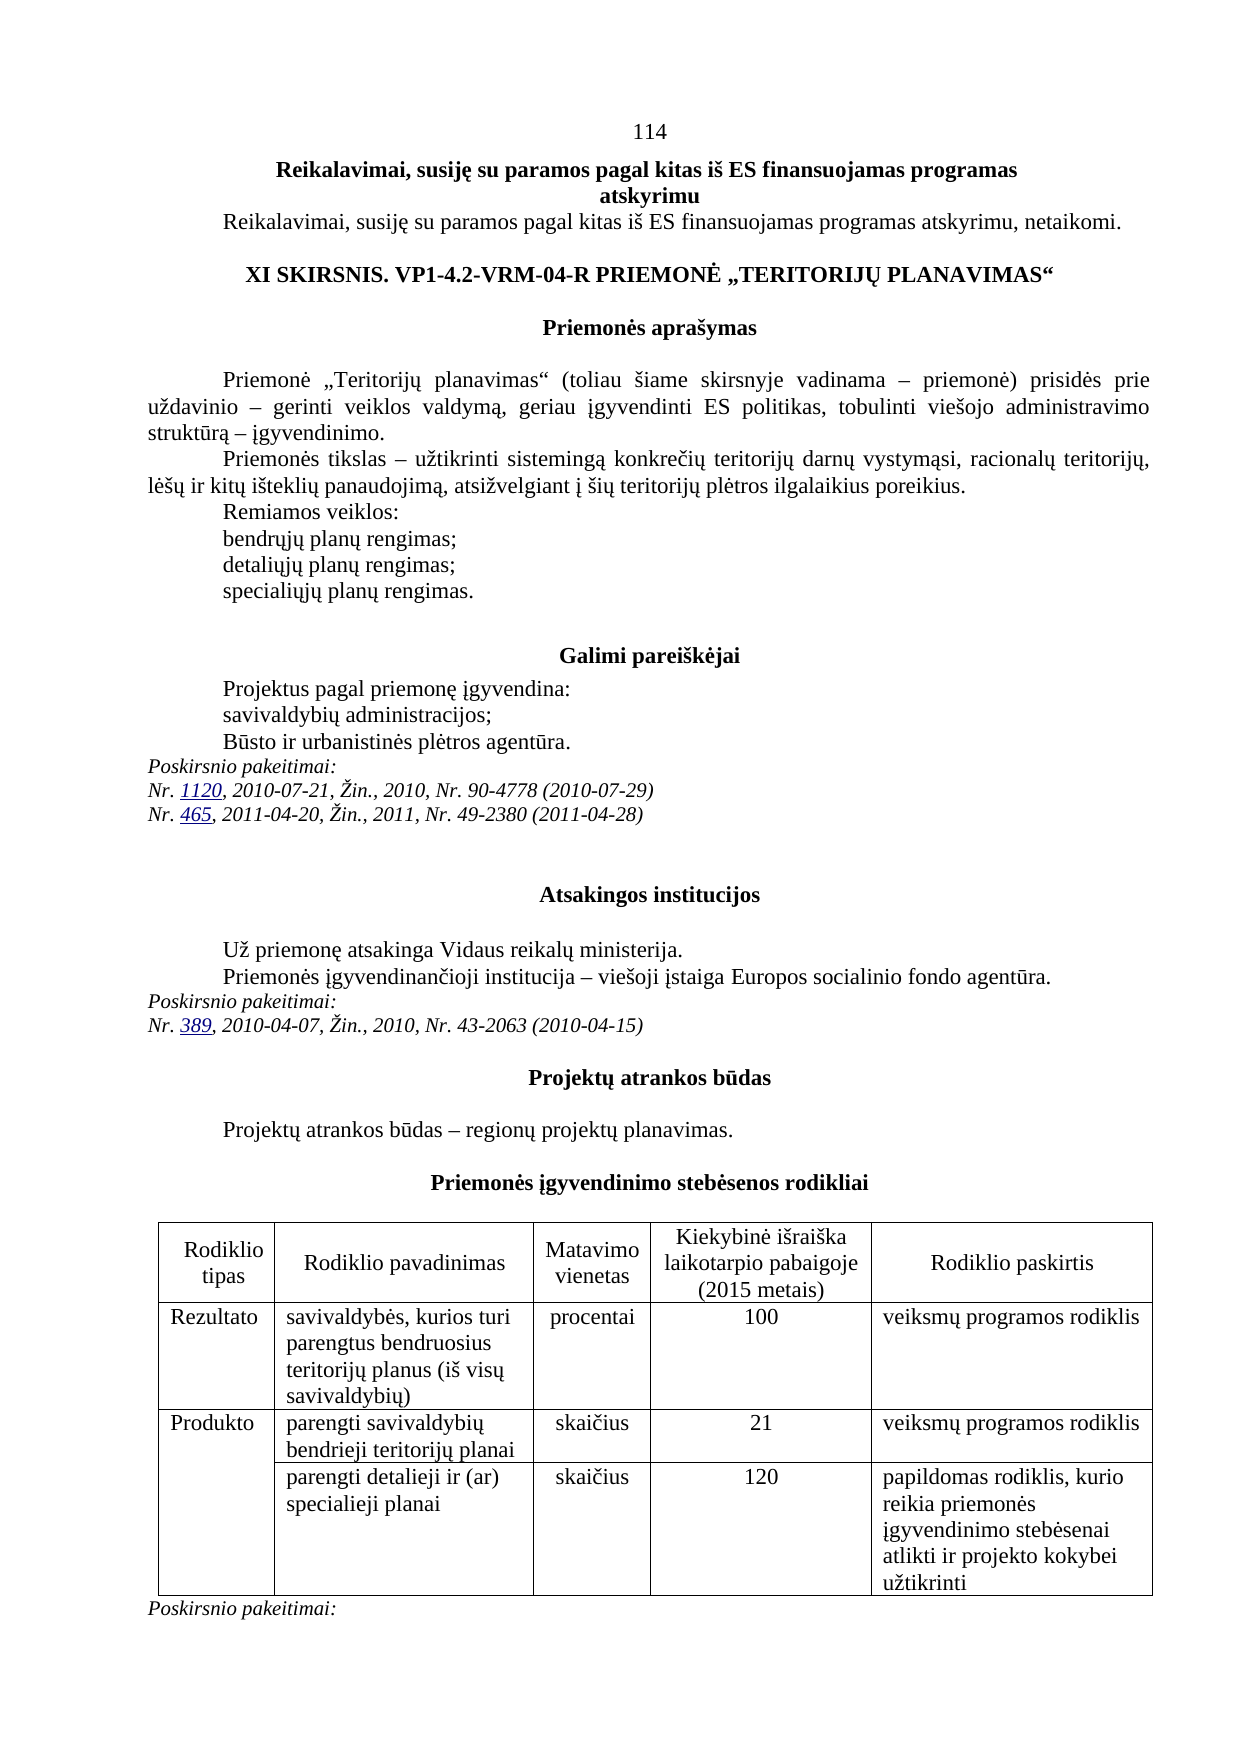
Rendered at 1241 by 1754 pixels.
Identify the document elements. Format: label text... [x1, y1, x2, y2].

table_cell veiksmų programos rodiklis [872, 1303, 1152, 1408]
text Poskirsnio pakeitimai: [148, 1596, 1152, 1620]
table_header Kiekybinė išraiška laikotarpio pabaigoje (2015 metais) [651, 1223, 871, 1302]
text Už priemonę atsakinga Vidaus reikalų ministerija. [148, 937, 1152, 963]
text Priemonės įgyvendinančioji institucija – viešoji įstaiga Europos socialinio fondo agentūra. [148, 963, 1152, 989]
table_cell skaičius [534, 1463, 650, 1595]
table_cell Produkto [159, 1410, 274, 1595]
text Poskirsnio pakeitimai: [148, 754, 1152, 778]
table_header Rodiklio tipas [159, 1223, 274, 1302]
table_header Rodiklio paskirtis [872, 1223, 1152, 1302]
text specialiųjų planų rengimas. [148, 577, 1152, 604]
text Reikalavimai, susiję su paramos pagal kitas iš ES finansuojamas programas atskyrimu [148, 156, 1152, 208]
table_cell Rezultato [159, 1303, 274, 1408]
text Priemonės aprašymas [148, 314, 1152, 340]
text Galimi pareiškėjai [148, 642, 1152, 669]
table_cell skaičius [534, 1410, 650, 1462]
text Priemonė „Teritorijų planavimas“ (toliau šiame skirsnyje vadinama – priemonė) prisidės prie uždavinio – gerinti veiklos valdymą, geriau įgyvendinti ES politikas, tobulinti viešojo administravimo struktūrą – įgyvendinimo. [148, 366, 1152, 446]
table_cell procentai [534, 1303, 650, 1408]
table_header Rodiklio pavadinimas [275, 1223, 533, 1302]
text savivaldybių administracijos; [148, 701, 1152, 728]
text Nr. 1120, 2010-07-21, Žin., 2010, Nr. 90-4778 (2010-07-29) [148, 778, 1152, 802]
table_cell papildomas rodiklis, kurio reikia priemonės įgyvendinimo stebėsenai atlikti ir projekto kokybei užtikrinti [872, 1463, 1152, 1595]
text Būsto ir urbanistinės plėtros agentūra. [148, 728, 1152, 754]
table_cell 120 [651, 1463, 871, 1595]
text Priemonės tikslas – užtikrinti sistemingą konkrečių teritorijų darnų vystymąsi, racionalų teritorijų, lėšų ir kitų išteklių panaudojimą, atsižvelgiant į šių teritorijų plėtros ilgalaikius poreikius. [148, 446, 1152, 498]
text Projektus pagal priemonę įgyvendina: [148, 675, 1152, 701]
table_header Matavimo vienetas [534, 1223, 650, 1302]
text Reikalavimai, susiję su paramos pagal kitas iš ES finansuojamas programas atskyrimu, netaikomi. [148, 208, 1152, 235]
text Nr. 389, 2010-04-07, Žin., 2010, Nr. 43-2063 (2010-04-15) [148, 1013, 1152, 1037]
table_cell parengti detalieji ir (ar) specialieji planai [275, 1463, 533, 1595]
text Poskirsnio pakeitimai: [148, 989, 1152, 1013]
text Projektų atrankos būdas [148, 1064, 1152, 1090]
table_cell 100 [651, 1303, 871, 1408]
text Remiamos veiklos: [148, 498, 1152, 524]
text detaliųjų planų rengimas; [148, 551, 1152, 577]
text Atsakingos institucijos [148, 881, 1152, 908]
text XI SKIRSNIS. VP1-4.2-VRM-04-R PRIEMONĖ „TERITORIJŲ PLANAVIMAS“ [148, 261, 1152, 287]
text Nr. 465, 2011-04-20, Žin., 2011, Nr. 49-2380 (2011-04-28) [148, 802, 1152, 826]
text bendrųjų planų rengimas; [148, 524, 1152, 551]
table_cell 21 [651, 1410, 871, 1462]
table_cell savivaldybės, kurios turi parengtus bendruosius teritorijų planus (iš visų savivaldybių) [275, 1303, 533, 1408]
text Priemonės įgyvendinimo stebėsenos rodikliai [148, 1169, 1152, 1196]
table_cell veiksmų programos rodiklis [872, 1410, 1152, 1462]
text Projektų atrankos būdas – regionų projektų planavimas. [148, 1116, 1152, 1143]
table_cell parengti savivaldybių bendrieji teritorijų planai [275, 1410, 533, 1462]
